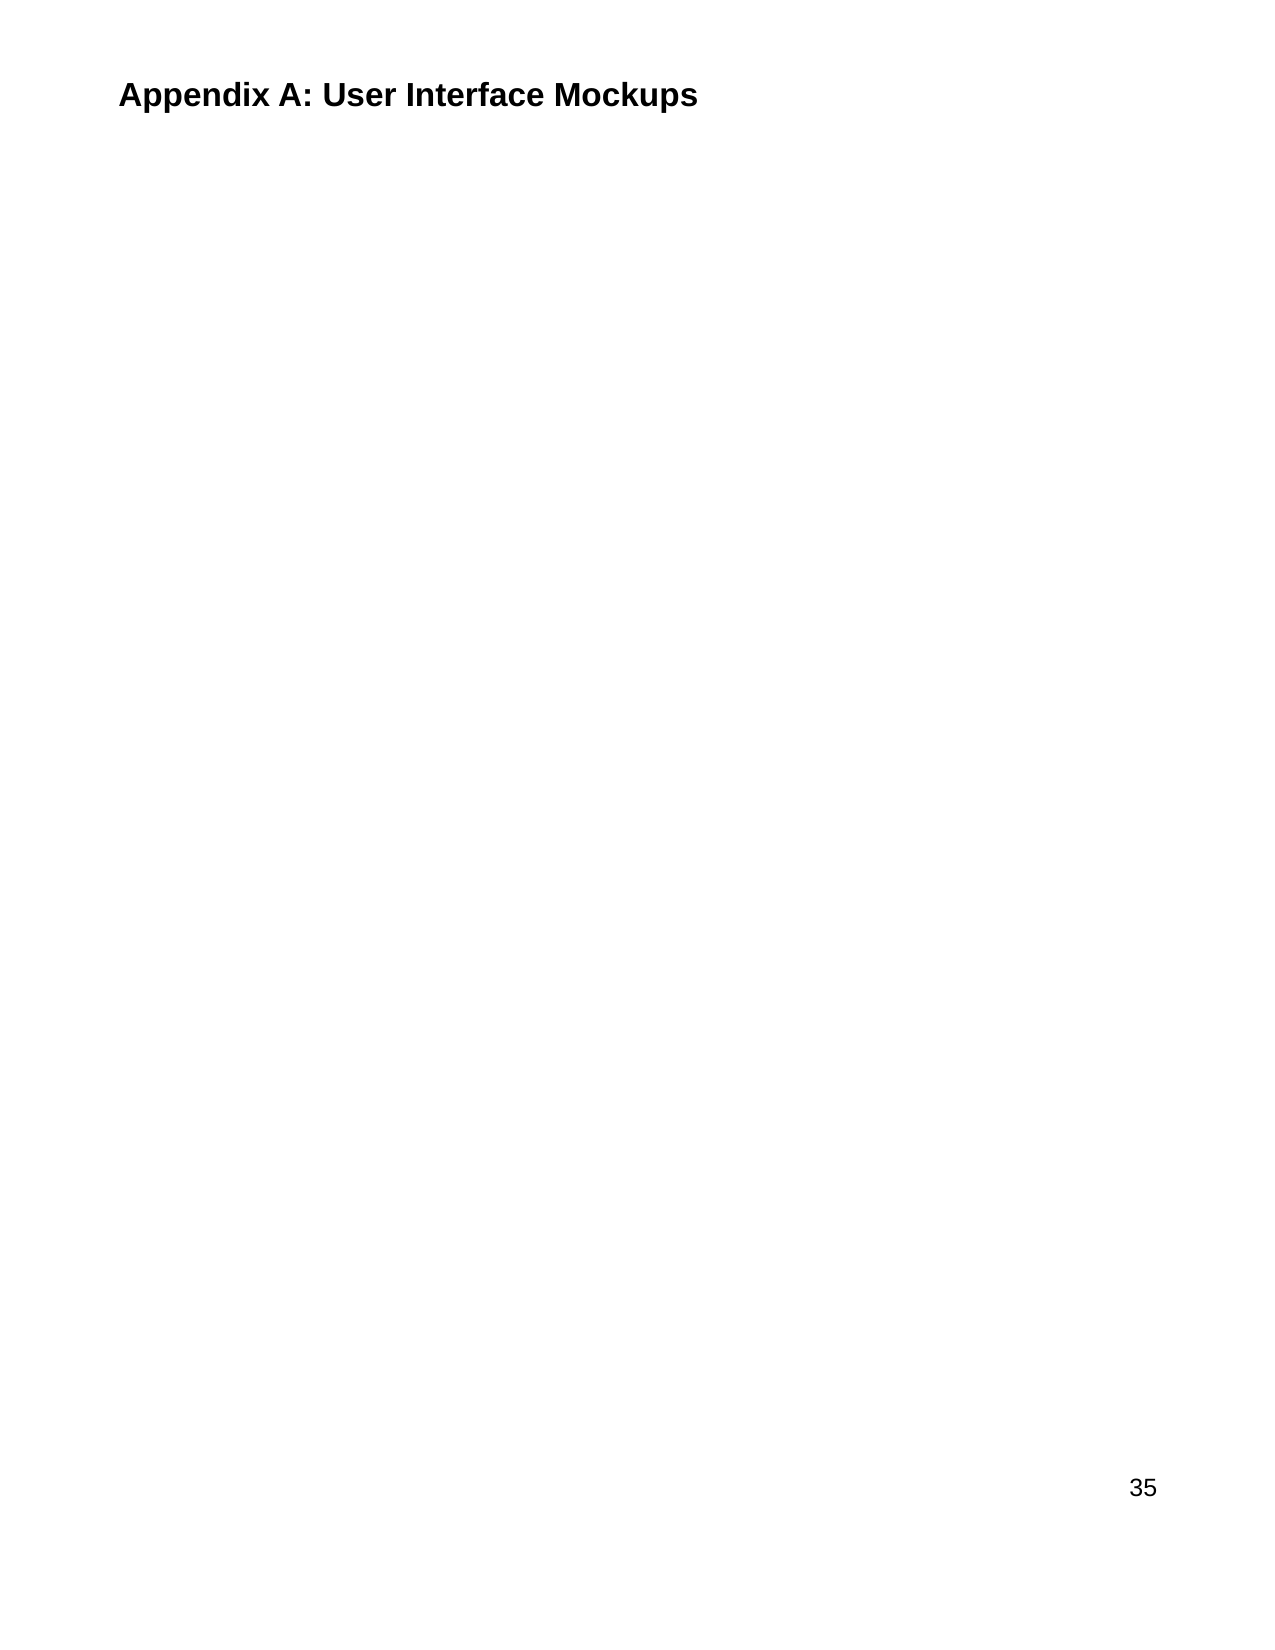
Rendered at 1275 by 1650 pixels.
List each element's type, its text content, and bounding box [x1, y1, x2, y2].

subtitle Appendix A: User Interface Mockups [118, 75, 1157, 113]
